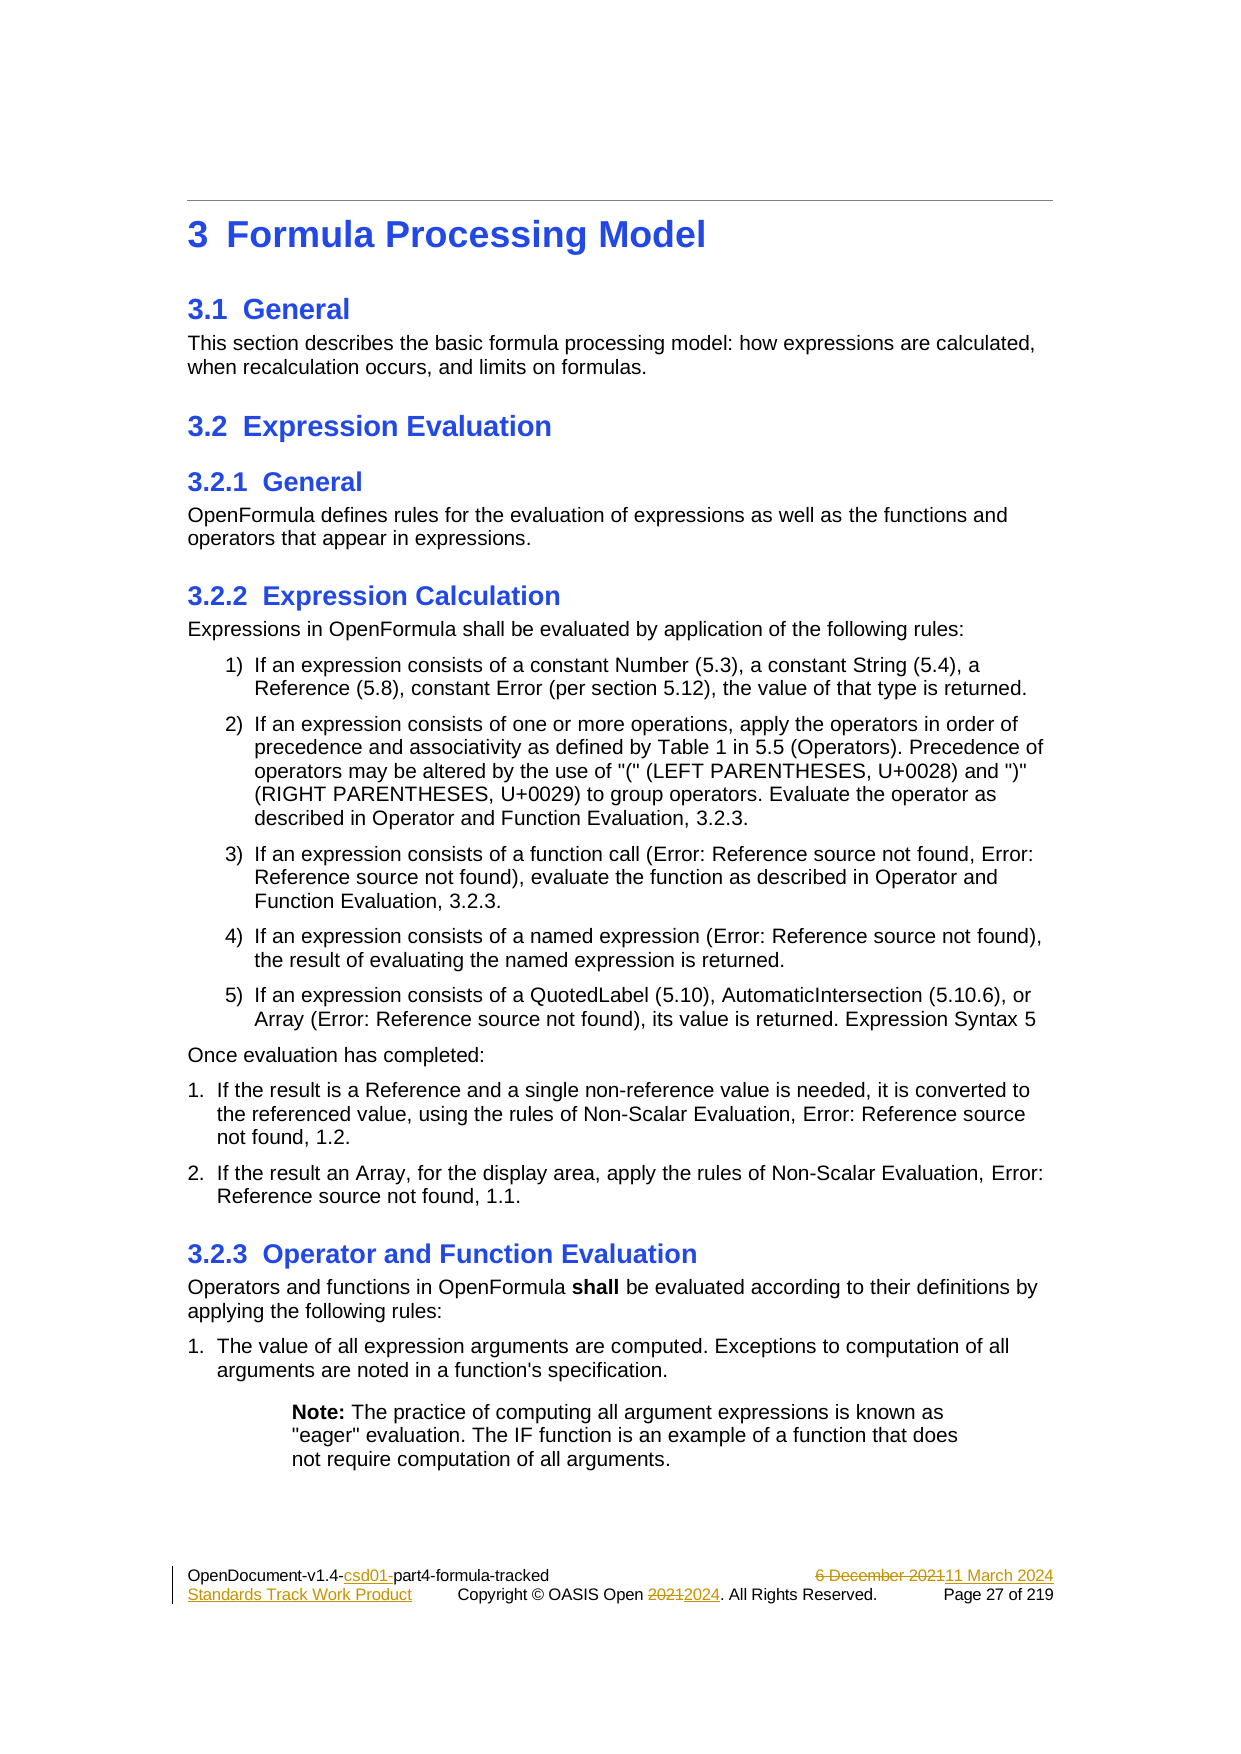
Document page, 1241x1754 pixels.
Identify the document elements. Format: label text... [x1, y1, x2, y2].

subtitle Operator and Function Evaluation [187, 1239, 1053, 1269]
list If the result an Array, for the display area, apply the rules of Non-Scalar Evaluation, Error: Reference source not found, 1.1. [187, 1161, 1053, 1208]
list If an expression consists of a constant Number (5.3), a constant String (5.4), a Reference (5.8), constant Error (per section 5.12), the value of that type is returned. [225, 653, 1053, 700]
list If an expression consists of a named expression (Error: Reference source not found), the result of evaluating the named expression is returned. [225, 925, 1053, 972]
list If an expression consists of a function call (Error: Reference source not found, Error: Reference source not found), evaluate the function as described in Operator and Function Evaluation, 3.2.3. [225, 842, 1053, 913]
text OpenFormula defines rules for the evaluation of expressions as well as the functions and operators that appear in expressions. [187, 503, 1053, 550]
text This section describes the basic formula processing model: how expressions are calculated, when recalculation occurs, and limits on formulas. [187, 332, 1053, 379]
subtitle Expression Evaluation [187, 410, 1053, 442]
list If the result is a Reference and a single non-reference value is needed, it is converted to the referenced value, using the rules of Non-Scalar Evaluation, Error: Reference source not found, 1.2. [187, 1079, 1053, 1149]
subtitle General [187, 293, 1053, 326]
text Once evaluation has completed: [187, 1043, 1053, 1067]
subtitle Formula Processing Model [187, 201, 1053, 256]
text Operators and functions in OpenFormula shall be evaluated according to their definitions by applying the following rules: [187, 1276, 1053, 1323]
subtitle Expression Calculation [187, 581, 1053, 611]
text Expressions in OpenFormula shall be evaluated by application of the following rules: [187, 617, 1053, 641]
list Note: The practice of computing all argument expressions is known as "eager" evaluation. The IF function is an example of a function that does not require computation of all arguments. [262, 1400, 978, 1471]
subtitle General [187, 467, 1053, 497]
list If an expression consists of one or more operations, apply the operators in order of precedence and associativity as defined by Table 1 in 5.5 (Operators). Precedence of operators may be altered by the use of "(" (LEFT PARENTHESES, U+0028) and ")" (RIGHT PARENTHESES, U+0029) to group operators. Evaluate the operator as described in Operator and Function Evaluation, 3.2.3. [225, 712, 1053, 830]
list If an expression consists of a QuotedLabel (5.10), AutomaticIntersection (5.10.6), or Array (Error: Reference source not found), its value is returned. Expression Syntax 5 [225, 984, 1053, 1031]
list The value of all expression arguments are computed. Exceptions to computation of all arguments are noted in a function's specification. [187, 1335, 1053, 1382]
